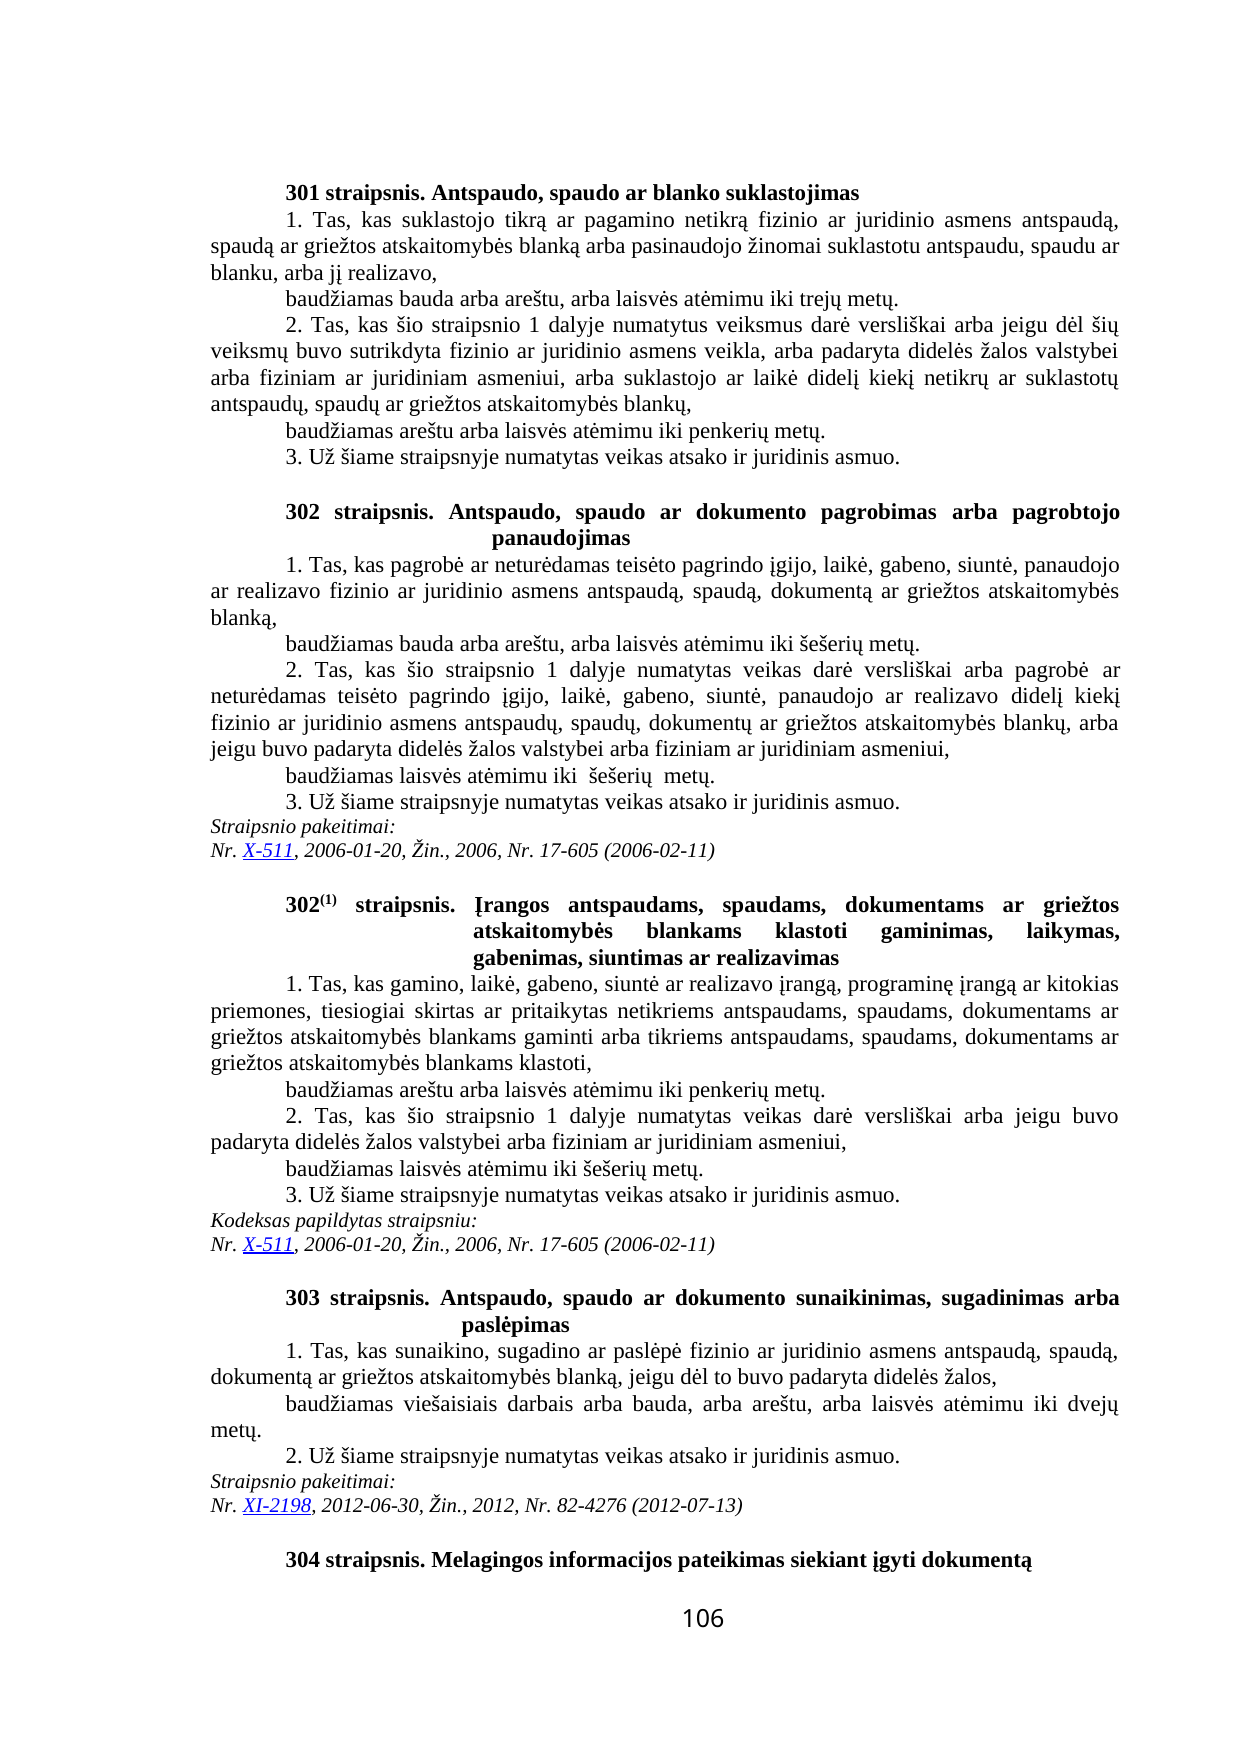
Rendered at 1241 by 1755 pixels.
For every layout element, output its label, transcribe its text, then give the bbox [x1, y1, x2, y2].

text 1. Tas, kas gamino, laikė, gabeno, siuntė ar realizavo įrangą, programinę įrangą ar kitokias priemones, tiesiogiai skirtas ar pritaikytas netikriems antspaudams, spaudams, dokumentams ar griežtos atskaitomybės blankams gaminti arba tikriems antspaudams, spaudams, dokumentams ar griežtos atskaitomybės blankams klastoti, [210, 970, 1120, 1076]
text baudžiamas laisvės atėmimu iki šešerių metų. [210, 762, 1120, 788]
text 3. Už šiame straipsnyje numatytas veikas atsako ir juridinis asmuo. [210, 1181, 1120, 1207]
text 2. Tas, kas šio straipsnio 1 dalyje numatytas veikas darė versliškai arba jeigu buvo padaryta didelės žalos valstybei arba fiziniam ar juridiniam asmeniui, [210, 1102, 1120, 1155]
text 1. Tas, kas pagrobė ar neturėdamas teisėto pagrindo įgijo, laikė, gabeno, siuntė, panaudojo ar realizavo fizinio ar juridinio asmens antspaudą, spaudą, dokumentą ar griežtos atskaitomybės blanką, [210, 551, 1120, 630]
text baudžiamas bauda arba areštu, arba laisvės atėmimu iki šešerių metų. [210, 630, 1120, 656]
text Nr. X-511, 2006-01-20, Žin., 2006, Nr. 17-605 (2006-02-11) [210, 1232, 1120, 1256]
text 1. Tas, kas suklastojo tikrą ar pagamino netikrą fizinio ar juridinio asmens antspaudą, spaudą ar griežtos atskaitomybės blanką arba pasinaudojo žinomai suklastotu antspaudu, spaudu ar blanku, arba jį realizavo, [210, 206, 1120, 285]
text baudžiamas laisvės atėmimu iki šešerių metų. [210, 1155, 1120, 1181]
text 302(1) straipsnis. Įrangos antspaudams, spaudams, dokumentams ar griežtos atskaitomybės blankams klastoti gaminimas, laikymas, gabenimas, siuntimas ar realizavimas [285, 891, 1120, 970]
text 302 straipsnis. Antspaudo, spaudo ar dokumento pagrobimas arba pagrobtojo panaudojimas [285, 498, 1120, 551]
text 303 straipsnis. Antspaudo, spaudo ar dokumento sunaikinimas, sugadinimas arba paslėpimas [285, 1284, 1120, 1337]
text 2. Tas, kas šio straipsnio 1 dalyje numatytas veikas darė versliškai arba pagrobė ar neturėdamas teisėto pagrindo įgijo, laikė, gabeno, siuntė, panaudojo ar realizavo didelį kiekį fizinio ar juridinio asmens antspaudų, spaudų, dokumentų ar griežtos atskaitomybės blankų, arba jeigu buvo padaryta didelės žalos valstybei arba fiziniam ar juridiniam asmeniui, [210, 656, 1120, 762]
text Straipsnio pakeitimai: [210, 814, 1120, 838]
text 2. Tas, kas šio straipsnio 1 dalyje numatytus veiksmus darė versliškai arba jeigu dėl šių veiksmų buvo sutrikdyta fizinio ar juridinio asmens veikla, arba padaryta didelės žalos valstybei arba fiziniam ar juridiniam asmeniui, arba suklastojo ar laikė didelį kiekį netikrų ar suklastotų antspaudų, spaudų ar griežtos atskaitomybės blankų, [210, 311, 1120, 417]
text 304 straipsnis. Melagingos informacijos pateikimas siekiant įgyti dokumentą [285, 1546, 1120, 1572]
text 1. Tas, kas sunaikino, sugadino ar paslėpė fizinio ar juridinio asmens antspaudą, spaudą, dokumentą ar griežtos atskaitomybės blanką, jeigu dėl to buvo padaryta didelės žalos, [210, 1337, 1120, 1390]
text baudžiamas areštu arba laisvės atėmimu iki penkerių metų. [210, 417, 1120, 443]
text Nr. XI-2198, 2012-06-30, Žin., 2012, Nr. 82-4276 (2012-07-13) [210, 1493, 1120, 1517]
text Straipsnio pakeitimai: [210, 1469, 1120, 1493]
text Kodeksas papildytas straipsniu: [210, 1207, 1120, 1232]
text 2. Už šiame straipsnyje numatytas veikas atsako ir juridinis asmuo. [210, 1442, 1120, 1469]
text baudžiamas viešaisiais darbais arba bauda, arba areštu, arba laisvės atėmimu iki dvejų metų. [210, 1390, 1120, 1442]
text baudžiamas bauda arba areštu, arba laisvės atėmimu iki trejų metų. [210, 285, 1120, 311]
text 3. Už šiame straipsnyje numatytas veikas atsako ir juridinis asmuo. [210, 788, 1120, 814]
text baudžiamas areštu arba laisvės atėmimu iki penkerių metų. [210, 1076, 1120, 1102]
text 3. Už šiame straipsnyje numatytas veikas atsako ir juridinis asmuo. [210, 443, 1120, 469]
text 301 straipsnis. Antspaudo, spaudo ar blanko suklastojimas [210, 179, 1120, 206]
text Nr. X-511, 2006-01-20, Žin., 2006, Nr. 17-605 (2006-02-11) [210, 838, 1120, 862]
